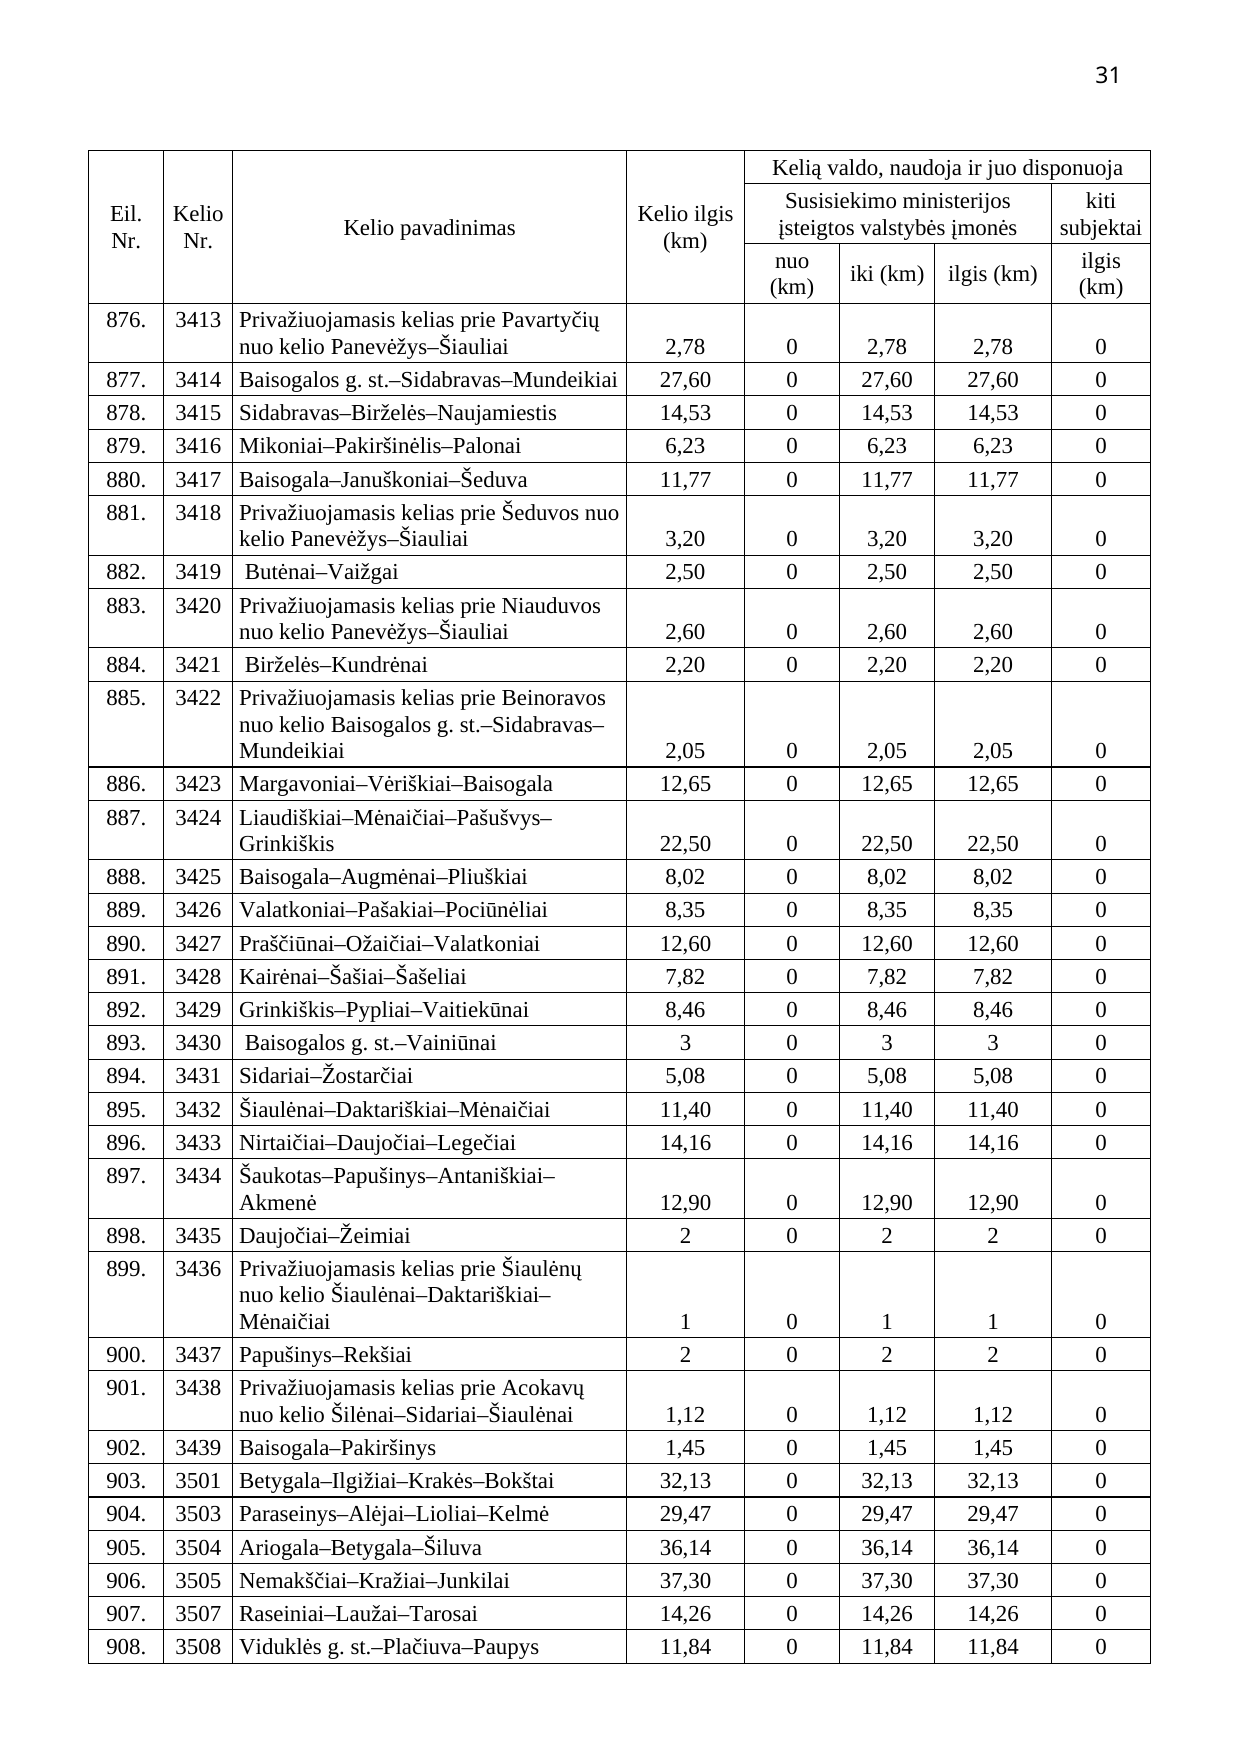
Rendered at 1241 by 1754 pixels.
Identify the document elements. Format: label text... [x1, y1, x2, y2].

table_cell 0 [1052, 1464, 1150, 1496]
table_cell 0 [1052, 463, 1150, 495]
table_cell 0 [1052, 1431, 1150, 1463]
table_cell 882. [89, 556, 163, 588]
table_cell 29,47 [935, 1498, 1051, 1529]
table_cell 0 [745, 589, 839, 647]
table_cell 8,35 [935, 894, 1051, 926]
table_cell 0 [745, 1060, 839, 1092]
table_cell 3413 [164, 304, 232, 362]
table_cell 2,50 [935, 556, 1051, 588]
table_cell 3414 [164, 363, 232, 395]
table_cell 3,20 [840, 496, 934, 554]
table_cell 887. [89, 801, 163, 859]
table_cell 3424 [164, 801, 232, 859]
table_cell 11,84 [840, 1630, 934, 1662]
table_cell 3504 [164, 1531, 232, 1563]
table_cell 2,05 [840, 682, 934, 766]
table_cell 0 [1052, 993, 1150, 1025]
table_cell 0 [745, 1026, 839, 1059]
table_cell 3427 [164, 927, 232, 959]
table_cell 32,13 [840, 1464, 934, 1496]
table_cell 8,35 [627, 894, 744, 926]
table_cell 0 [1052, 768, 1150, 800]
table_cell 7,82 [840, 960, 934, 992]
table_cell 14,16 [935, 1126, 1051, 1158]
table_cell 884. [89, 648, 163, 681]
table_cell 7,82 [935, 960, 1051, 992]
table_cell 3438 [164, 1371, 232, 1430]
table_cell 29,47 [627, 1498, 744, 1529]
table_cell 890. [89, 927, 163, 959]
table_cell 1,45 [935, 1431, 1051, 1463]
table_cell 0 [745, 1597, 839, 1629]
table_cell 2 [935, 1338, 1051, 1370]
table_cell 22,50 [935, 801, 1051, 859]
table_cell 0 [745, 463, 839, 495]
table_cell 2,20 [935, 648, 1051, 681]
table_cell 27,60 [935, 363, 1051, 395]
table_cell 0 [1052, 960, 1150, 992]
table_cell 8,46 [627, 993, 744, 1025]
table_cell Nemakščiai–Kražiai–Junkilai [233, 1564, 626, 1596]
table_cell Baisogala–Augmėnai–Pliuškiai [233, 860, 626, 892]
table_cell 0 [745, 648, 839, 681]
table_header Kelio Nr. [164, 151, 232, 302]
table_cell 3505 [164, 1564, 232, 1596]
table_cell 14,16 [627, 1126, 744, 1158]
table_cell 6,23 [627, 430, 744, 462]
table_cell 0 [1052, 1338, 1150, 1370]
table_cell 903. [89, 1464, 163, 1496]
table_cell 11,40 [840, 1093, 934, 1125]
table_cell 876. [89, 304, 163, 362]
table_cell 8,02 [840, 860, 934, 892]
table_cell 0 [1052, 1060, 1150, 1092]
table_cell 11,77 [935, 463, 1051, 495]
table_cell 0 [1052, 1597, 1150, 1629]
table_cell Baisogalos g. st.–Sidabravas–Mundeikiai [233, 363, 626, 395]
table_cell 3430 [164, 1026, 232, 1059]
table_cell 896. [89, 1126, 163, 1158]
table_cell 0 [745, 304, 839, 362]
table_cell 12,90 [935, 1159, 1051, 1218]
table_cell 2,78 [840, 304, 934, 362]
table_cell Betygala–Ilgižiai–Krakės–Bokštai [233, 1464, 626, 1496]
table_cell 0 [745, 1564, 839, 1596]
table_cell 886. [89, 768, 163, 800]
table_cell 0 [745, 1630, 839, 1662]
table_cell 3433 [164, 1126, 232, 1158]
table_cell 3436 [164, 1252, 232, 1337]
table_cell 0 [1052, 1498, 1150, 1529]
table_cell 3432 [164, 1093, 232, 1125]
table_cell 2,20 [627, 648, 744, 681]
table_cell 0 [1052, 430, 1150, 462]
table_cell 12,60 [840, 927, 934, 959]
table_cell 12,65 [840, 768, 934, 800]
table_cell 1,12 [840, 1371, 934, 1430]
table_cell 5,08 [627, 1060, 744, 1092]
table_cell 0 [745, 363, 839, 395]
table_cell 2 [935, 1219, 1051, 1251]
table_cell 0 [1052, 927, 1150, 959]
table_cell Privažiuojamasis kelias prie Beinoravos nuo kelio Baisogalos g. st.–Sidabravas–Mundeikiai [233, 682, 626, 766]
table_cell 36,14 [935, 1531, 1051, 1563]
table_cell ilgis (km) [1052, 244, 1150, 302]
table_cell Baisogala–Pakiršinys [233, 1431, 626, 1463]
table_cell 894. [89, 1060, 163, 1092]
table_cell Privažiuojamasis kelias prie Niauduvos nuo kelio Panevėžys–Šiauliai [233, 589, 626, 647]
table_cell 3425 [164, 860, 232, 892]
table_cell 3426 [164, 894, 232, 926]
table_cell 0 [1052, 1026, 1150, 1059]
table_cell 908. [89, 1630, 163, 1662]
table_cell 0 [1052, 556, 1150, 588]
table_cell 32,13 [935, 1464, 1051, 1496]
table_cell Šiaulėnai–Daktariškiai–Mėnaičiai [233, 1093, 626, 1125]
table_cell 0 [745, 396, 839, 428]
table_cell 0 [1052, 801, 1150, 859]
table_cell 3428 [164, 960, 232, 992]
table_cell 11,84 [935, 1630, 1051, 1662]
table_cell 8,46 [935, 993, 1051, 1025]
table_cell 0 [745, 496, 839, 554]
table_cell 3417 [164, 463, 232, 495]
table_cell 2 [627, 1219, 744, 1251]
table_cell 879. [89, 430, 163, 462]
table_cell Grinkiškis–Pypliai–Vaitiekūnai [233, 993, 626, 1025]
table_cell 12,90 [840, 1159, 934, 1218]
table_cell 0 [745, 1531, 839, 1563]
table_cell Privažiuojamasis kelias prie Šiaulėnų nuo kelio Šiaulėnai–Daktariškiai–Mėnaičiai [233, 1252, 626, 1337]
table_cell 0 [1052, 304, 1150, 362]
table_cell 2,60 [840, 589, 934, 647]
table_cell Baisogalos g. st.–Vainiūnai [233, 1026, 626, 1059]
table_cell 0 [1052, 894, 1150, 926]
table_cell 12,65 [935, 768, 1051, 800]
table_cell 878. [89, 396, 163, 428]
table_cell 14,53 [627, 396, 744, 428]
table_cell Paraseinys–Alėjai–Lioliai–Kelmė [233, 1498, 626, 1529]
table_cell Privažiuojamasis kelias prie Acokavų nuo kelio Šilėnai–Sidariai–Šiaulėnai [233, 1371, 626, 1430]
table_cell 3423 [164, 768, 232, 800]
table_cell Valatkoniai–Pašakiai–Pociūnėliai [233, 894, 626, 926]
table_cell 2,50 [627, 556, 744, 588]
table_cell 0 [745, 960, 839, 992]
table_cell 3434 [164, 1159, 232, 1218]
table_cell 0 [1052, 1219, 1150, 1251]
table_cell 3,20 [935, 496, 1051, 554]
table_cell Daujočiai–Žeimiai [233, 1219, 626, 1251]
table_cell 3422 [164, 682, 232, 766]
table_cell Papušinys–Rekšiai [233, 1338, 626, 1370]
table_cell 899. [89, 1252, 163, 1337]
table_cell 0 [1052, 1159, 1150, 1218]
table_cell 1,12 [627, 1371, 744, 1430]
table_cell 0 [1052, 1371, 1150, 1430]
table_cell 2,50 [840, 556, 934, 588]
table_cell Margavoniai–Vėriškiai–Baisogala [233, 768, 626, 800]
table_header Kelio ilgis (km) [627, 151, 744, 302]
table_cell 2,05 [935, 682, 1051, 766]
table_cell 885. [89, 682, 163, 766]
table_cell 12,65 [627, 768, 744, 800]
table_cell 3 [627, 1026, 744, 1059]
table_cell 6,23 [935, 430, 1051, 462]
table_cell 11,40 [627, 1093, 744, 1125]
table_cell Kairėnai–Šašiai–Šašeliai [233, 960, 626, 992]
table_cell 0 [745, 1464, 839, 1496]
table_cell 3508 [164, 1630, 232, 1662]
table_cell 0 [745, 801, 839, 859]
table_cell 0 [745, 1371, 839, 1430]
table_cell 901. [89, 1371, 163, 1430]
table_cell 3415 [164, 396, 232, 428]
table_cell 11,40 [935, 1093, 1051, 1125]
table_cell ilgis (km) [935, 244, 1051, 302]
table_cell 3435 [164, 1219, 232, 1251]
table_cell 3507 [164, 1597, 232, 1629]
table_cell 27,60 [627, 363, 744, 395]
table_cell 12,90 [627, 1159, 744, 1218]
table_cell 892. [89, 993, 163, 1025]
table_cell 898. [89, 1219, 163, 1251]
table_cell 3503 [164, 1498, 232, 1529]
table_cell 1,45 [840, 1431, 934, 1463]
table_cell 0 [745, 1093, 839, 1125]
table_cell 0 [1052, 648, 1150, 681]
table_cell 2,78 [627, 304, 744, 362]
table_cell 11,84 [627, 1630, 744, 1662]
table_cell 2 [840, 1338, 934, 1370]
table_cell 0 [1052, 1252, 1150, 1337]
table_cell 900. [89, 1338, 163, 1370]
table_cell 14,26 [840, 1597, 934, 1629]
table_cell 37,30 [840, 1564, 934, 1596]
table_cell 3431 [164, 1060, 232, 1092]
table_cell 0 [745, 430, 839, 462]
table_cell 2,78 [935, 304, 1051, 362]
table_cell 7,82 [627, 960, 744, 992]
table_cell 37,30 [935, 1564, 1051, 1596]
table_cell kiti subjektai [1052, 184, 1150, 243]
table_cell 897. [89, 1159, 163, 1218]
table_cell 1,12 [935, 1371, 1051, 1430]
table_cell 2 [627, 1338, 744, 1370]
table_cell 905. [89, 1531, 163, 1563]
table_cell 0 [745, 1252, 839, 1337]
table_cell 3429 [164, 993, 232, 1025]
table_cell 14,26 [627, 1597, 744, 1629]
table_cell Butėnai–Vaižgai [233, 556, 626, 588]
table_cell 0 [745, 1159, 839, 1218]
table_cell 29,47 [840, 1498, 934, 1529]
table_cell 8,02 [627, 860, 744, 892]
table_cell 895. [89, 1093, 163, 1125]
table_cell 0 [1052, 1093, 1150, 1125]
table_cell 904. [89, 1498, 163, 1529]
table_cell 22,50 [627, 801, 744, 859]
table_cell 8,46 [840, 993, 934, 1025]
table_cell 3501 [164, 1464, 232, 1496]
table_cell 877. [89, 363, 163, 395]
table_cell 3437 [164, 1338, 232, 1370]
table_cell 0 [1052, 396, 1150, 428]
table_cell Birželės–Kundrėnai [233, 648, 626, 681]
table_cell 32,13 [627, 1464, 744, 1496]
table_cell 3419 [164, 556, 232, 588]
table_cell 14,26 [935, 1597, 1051, 1629]
table_cell 0 [1052, 1564, 1150, 1596]
table_cell 3 [840, 1026, 934, 1059]
table_cell Sidariai–Žostarčiai [233, 1060, 626, 1092]
table_cell 0 [745, 860, 839, 892]
table_cell 1 [627, 1252, 744, 1337]
table_cell Mikoniai–Pakiršinėlis–Palonai [233, 430, 626, 462]
table_cell 1,45 [627, 1431, 744, 1463]
table_cell 36,14 [627, 1531, 744, 1563]
table_cell 0 [745, 894, 839, 926]
table_cell 3416 [164, 430, 232, 462]
table_cell 0 [1052, 589, 1150, 647]
table_cell Sidabravas–Birželės–Naujamiestis [233, 396, 626, 428]
table_cell 0 [745, 1219, 839, 1251]
table_cell 0 [745, 768, 839, 800]
table_cell 907. [89, 1597, 163, 1629]
table_cell Raseiniai–Laužai–Tarosai [233, 1597, 626, 1629]
table_cell 2,60 [627, 589, 744, 647]
table_cell Praščiūnai–Ožaičiai–Valatkoniai [233, 927, 626, 959]
table_cell 2,20 [840, 648, 934, 681]
table_cell 14,53 [840, 396, 934, 428]
table_cell 3420 [164, 589, 232, 647]
table_cell 881. [89, 496, 163, 554]
table_cell 27,60 [840, 363, 934, 395]
table_cell 0 [1052, 860, 1150, 892]
table_cell 0 [1052, 496, 1150, 554]
table_cell 889. [89, 894, 163, 926]
table_cell Privažiuojamasis kelias prie Šeduvos nuo kelio Panevėžys–Šiauliai [233, 496, 626, 554]
table_cell 5,08 [840, 1060, 934, 1092]
table_cell 3439 [164, 1431, 232, 1463]
table_cell 902. [89, 1431, 163, 1463]
table_cell 8,02 [935, 860, 1051, 892]
table_cell Baisogala–Januškoniai–Šeduva [233, 463, 626, 495]
table_header Eil. Nr. [89, 151, 163, 302]
table_cell 3,20 [627, 496, 744, 554]
table_cell 880. [89, 463, 163, 495]
table_cell 0 [745, 556, 839, 588]
table_cell Susisiekimo ministerijos įsteigtos valstybės įmonės [745, 184, 1051, 243]
table_cell 12,60 [935, 927, 1051, 959]
table_cell 14,16 [840, 1126, 934, 1158]
table_header Kelio pavadinimas [233, 151, 626, 302]
table_cell nuo (km) [745, 244, 839, 302]
table_cell iki (km) [840, 244, 934, 302]
table_cell Viduklės g. st.–Plačiuva–Paupys [233, 1630, 626, 1662]
table_header Kelią valdo, naudoja ir juo disponuoja [745, 151, 1150, 183]
table_cell 12,60 [627, 927, 744, 959]
table_cell 1 [935, 1252, 1051, 1337]
table_cell 36,14 [840, 1531, 934, 1563]
table_cell 3418 [164, 496, 232, 554]
table_cell 22,50 [840, 801, 934, 859]
table_cell 0 [745, 1338, 839, 1370]
table_cell 0 [745, 1126, 839, 1158]
table_cell 2,60 [935, 589, 1051, 647]
table_cell 0 [1052, 682, 1150, 766]
table_cell 0 [1052, 363, 1150, 395]
table_cell 0 [745, 993, 839, 1025]
table_cell 893. [89, 1026, 163, 1059]
table_cell 0 [1052, 1531, 1150, 1563]
table_cell 906. [89, 1564, 163, 1596]
table_cell 1 [840, 1252, 934, 1337]
table_cell 3421 [164, 648, 232, 681]
table_cell 0 [745, 1431, 839, 1463]
table_cell 11,77 [840, 463, 934, 495]
table_cell Ariogala–Betygala–Šiluva [233, 1531, 626, 1563]
table_cell Liaudiškiai–Mėnaičiai–Pašušvys–Grinkiškis [233, 801, 626, 859]
table_cell 891. [89, 960, 163, 992]
table_cell 6,23 [840, 430, 934, 462]
table_cell 0 [1052, 1126, 1150, 1158]
table_cell 5,08 [935, 1060, 1051, 1092]
table_cell Nirtaičiai–Daujočiai–Legečiai [233, 1126, 626, 1158]
table_cell 0 [745, 682, 839, 766]
table_cell Šaukotas–Papušinys–Antaniškiai–Akmenė [233, 1159, 626, 1218]
table_cell 3 [935, 1026, 1051, 1059]
table_cell 8,35 [840, 894, 934, 926]
table_cell 883. [89, 589, 163, 647]
table_cell 0 [1052, 1630, 1150, 1662]
table_cell Privažiuojamasis kelias prie Pavartyčių nuo kelio Panevėžys–Šiauliai [233, 304, 626, 362]
table_cell 14,53 [935, 396, 1051, 428]
table_cell 2,05 [627, 682, 744, 766]
table_cell 37,30 [627, 1564, 744, 1596]
table_cell 0 [745, 1498, 839, 1529]
table_cell 11,77 [627, 463, 744, 495]
table_cell 0 [745, 927, 839, 959]
table_cell 2 [840, 1219, 934, 1251]
table_cell 888. [89, 860, 163, 892]
